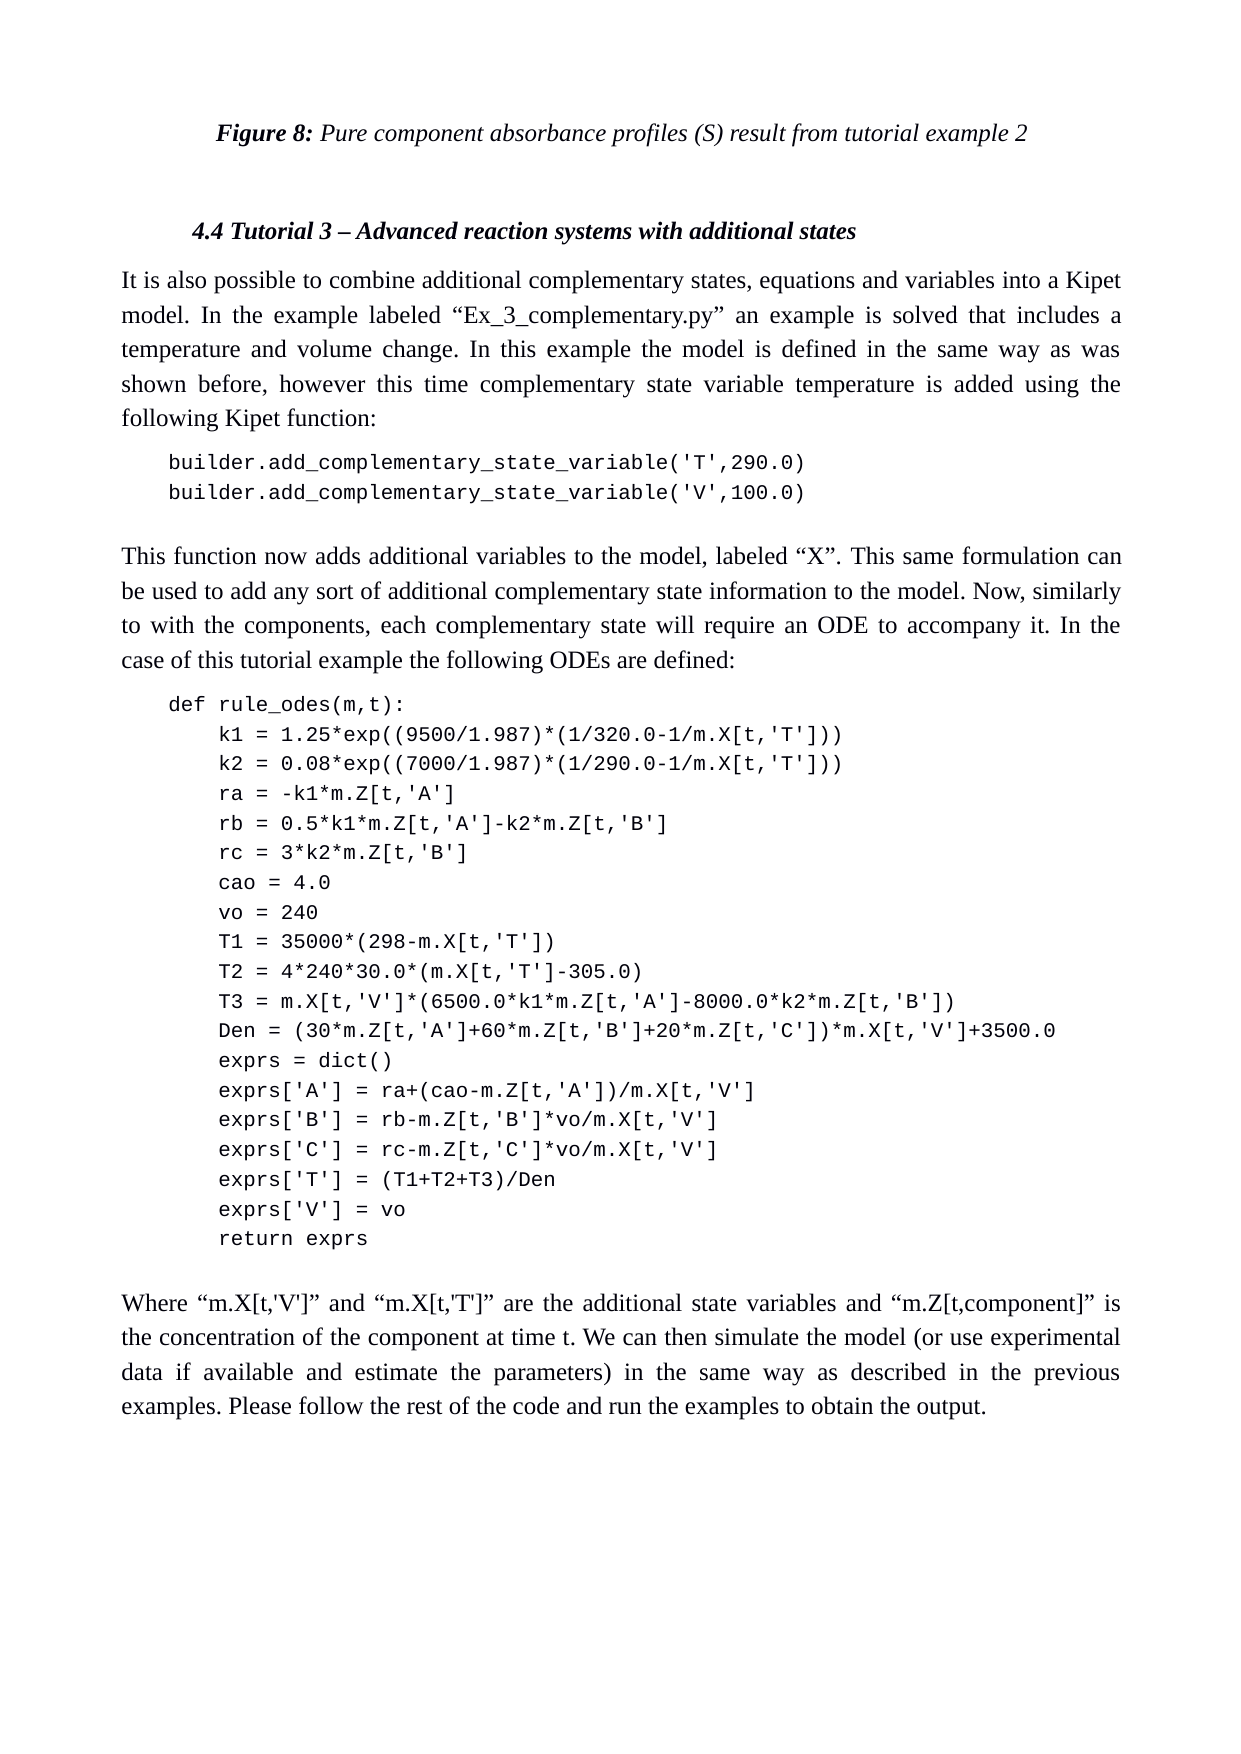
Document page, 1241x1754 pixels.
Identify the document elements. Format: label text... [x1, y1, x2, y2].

text exprs = dict() [118, 1050, 1116, 1074]
text return exprs [118, 1228, 1116, 1252]
text exprs['B'] = rb-m.Z[t,'B']*vo/m.X[t,'V'] [118, 1109, 1116, 1133]
text builder.add_complementary_state_variable('V',100.0) [118, 482, 1116, 506]
text T3 = m.X[t,'V']*(6500.0*k1*m.Z[t,'A']-8000.0*k2*m.Z[t,'B']) [118, 991, 1116, 1014]
text It is also possible to combine additional complementary states, equations and variables into a Kipet model. In the example labeled “Ex_3_complementary.py” an example is solved that includes a temperature and volume change. In this example the model is defined in the same way as was shown before, however this time complementary state variable temperature is added using the following Kipet function: [121, 265, 1122, 432]
text cao = 4.0 [118, 872, 1116, 896]
text k2 = 0.08*exp((7000/1.987)*(1/290.0-1/m.X[t,'T'])) [118, 753, 1116, 777]
text builder.add_complementary_state_variable('T',290.0) [118, 452, 1116, 476]
text This function now adds additional variables to the model, labeled “X”. This same formulation can be used to add any sort of additional complementary state information to the model. Now, similarly to with the components, each complementary state will require an ODE to accompany it. In the case of this tutorial example the following ODEs are defined: [121, 541, 1122, 673]
text Figure 8: Pure component absorbance profiles (S) result from tutorial example 2 [121, 118, 1122, 147]
text Den = (30*m.Z[t,'A']+60*m.Z[t,'B']+20*m.Z[t,'C'])*m.X[t,'V']+3500.0 [118, 1020, 1116, 1044]
text exprs['T'] = (T1+T2+T3)/Den [118, 1169, 1116, 1192]
text def rule_odes(m,t): [118, 694, 1116, 717]
text vo = 240 [118, 902, 1116, 925]
text Where “m.X[t,'V']” and “m.X[t,'T']” are the additional state variables and “m.Z[t,component]” is the concentration of the component at time t. We can then simulate the model (or use experimental data if available and estimate the parameters) in the same way as described in the previous examples. Please follow the rest of the code and run the examples to obtain the output. [121, 1288, 1122, 1420]
text k1 = 1.25*exp((9500/1.987)*(1/320.0-1/m.X[t,'T'])) [118, 723, 1116, 747]
text exprs['A'] = ra+(cao-m.Z[t,'A'])/m.X[t,'V'] [118, 1080, 1116, 1103]
text 4.4 Tutorial 3 – Advanced reaction systems with additional states [121, 216, 1122, 245]
text ra = -k1*m.Z[t,'A'] [118, 783, 1116, 807]
text exprs['V'] = vo [118, 1198, 1116, 1222]
text exprs['C'] = rc-m.Z[t,'C']*vo/m.X[t,'V'] [118, 1139, 1116, 1163]
text rb = 0.5*k1*m.Z[t,'A']-k2*m.Z[t,'B'] [118, 813, 1116, 836]
text T1 = 35000*(298-m.X[t,'T']) [118, 931, 1116, 955]
text rc = 3*k2*m.Z[t,'B'] [118, 842, 1116, 866]
text T2 = 4*240*30.0*(m.X[t,'T']-305.0) [118, 961, 1116, 985]
